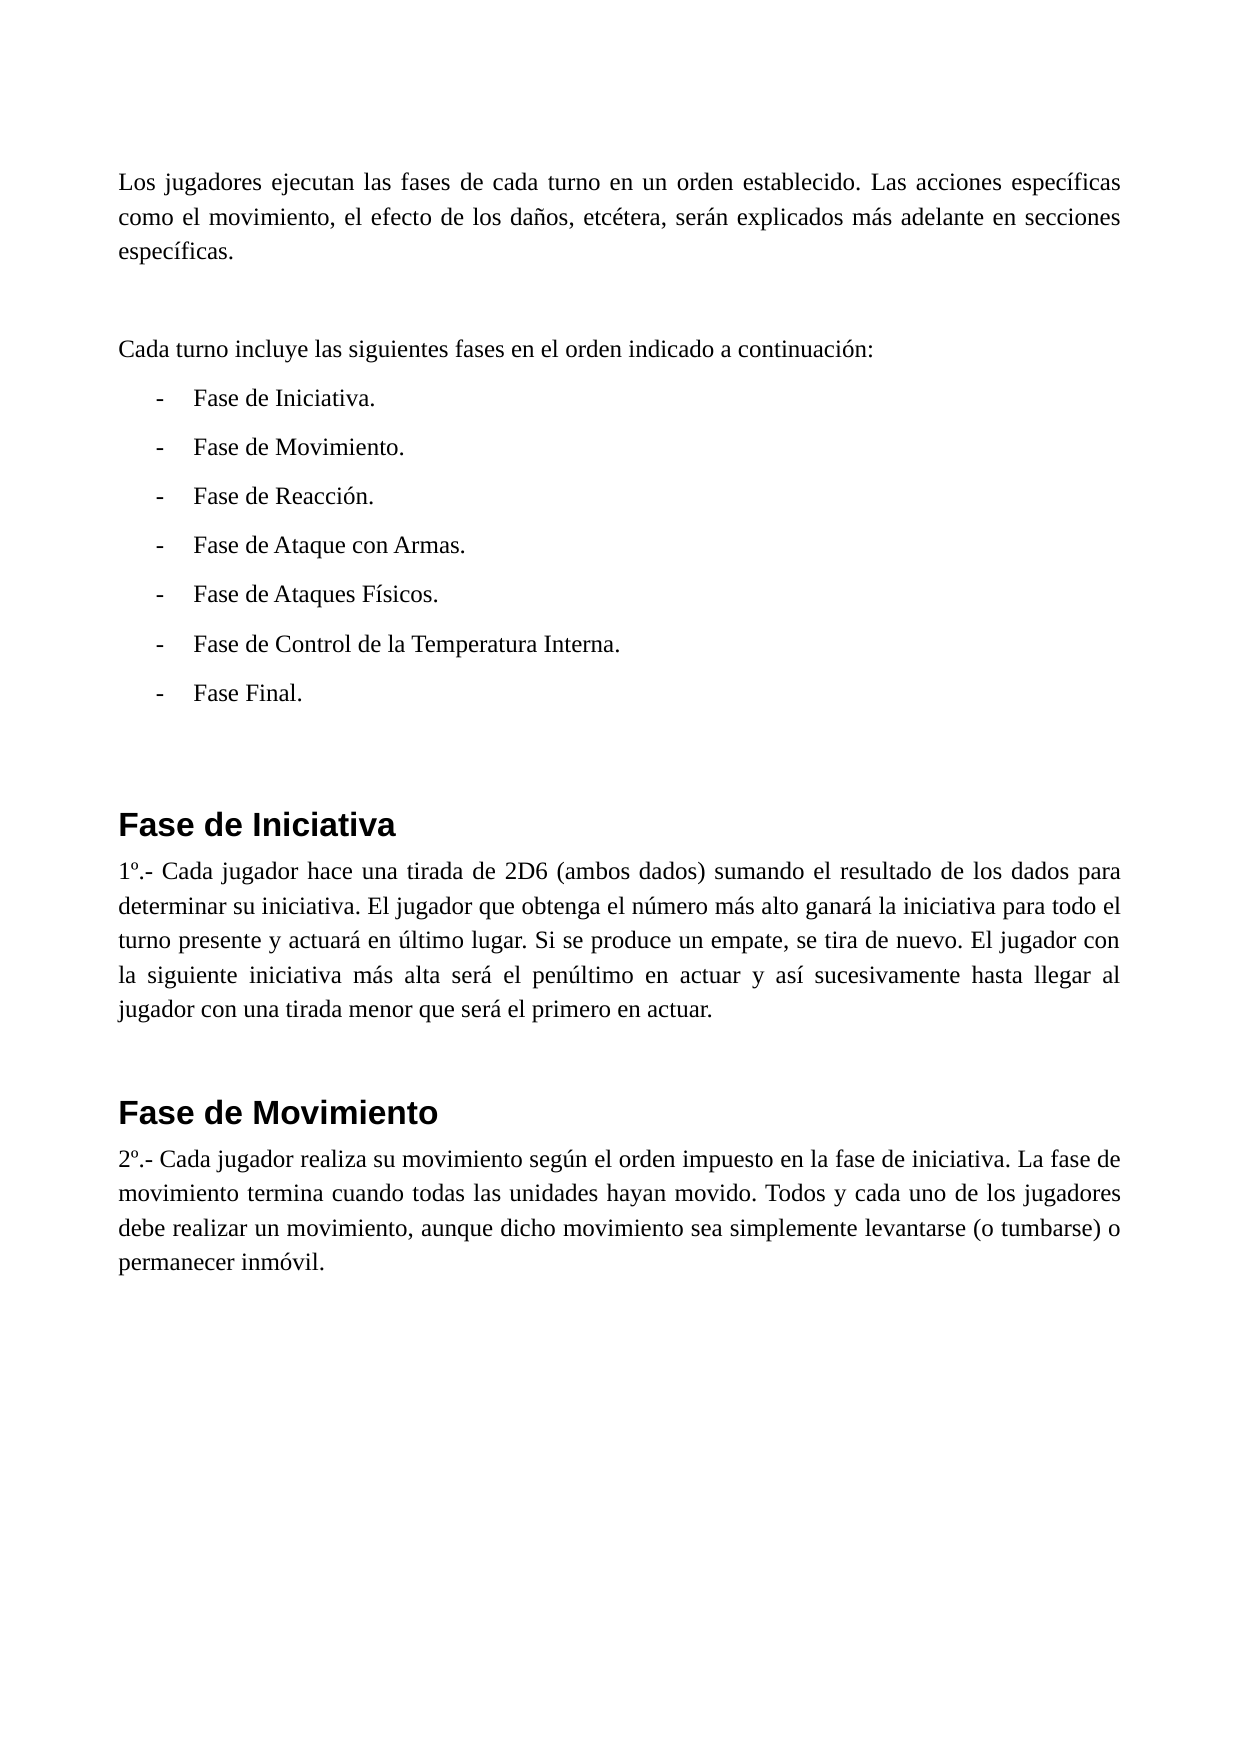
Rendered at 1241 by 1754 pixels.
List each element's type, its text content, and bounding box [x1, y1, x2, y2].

text Cada turno incluye las siguientes fases en el orden indicado a continuación: [118, 334, 1122, 363]
subtitle Fase de Iniciativa [118, 805, 1122, 844]
list Fase de Ataque con Armas. [156, 531, 1122, 559]
text 2º.- Cada jugador realiza su movimiento según el orden impuesto en la fase de iniciativa. La fase de movimiento termina cuando todas las unidades hayan movido. Todos y cada uno de los jugadores debe realizar un movimiento, aunque dicho movimiento sea simplemente levantarse (o tumbarse) o permanecer inmóvil. [118, 1144, 1122, 1276]
text 1º.- Cada jugador hace una tirada de 2D6 (ambos dados) sumando el resultado de los dados para determinar su iniciativa. El jugador que obtenga el número más alto ganará la iniciativa para todo el turno presente y actuará en último lugar. Si se produce un empate, se tira de nuevo. El jugador con la siguiente iniciativa más alta será el penúltimo en actuar y así sucesivamente hasta llegar al jugador con una tirada menor que será el primero en actuar. [118, 856, 1122, 1023]
subtitle Fase de Movimiento [118, 1093, 1122, 1131]
list Fase de Iniciativa. [156, 383, 1122, 412]
text Los jugadores ejecutan las fases de cada turno en un orden establecido. Las acciones específicas como el movimiento, el efecto de los daños, etcétera, serán explicados más adelante en secciones específicas. [118, 167, 1122, 265]
list Fase de Movimiento. [156, 432, 1122, 461]
list Fase de Control de la Temperatura Interna. [156, 629, 1122, 657]
list Fase Final. [156, 678, 1122, 706]
list Fase de Reacción. [156, 481, 1122, 510]
list Fase de Ataques Físicos. [156, 579, 1122, 608]
